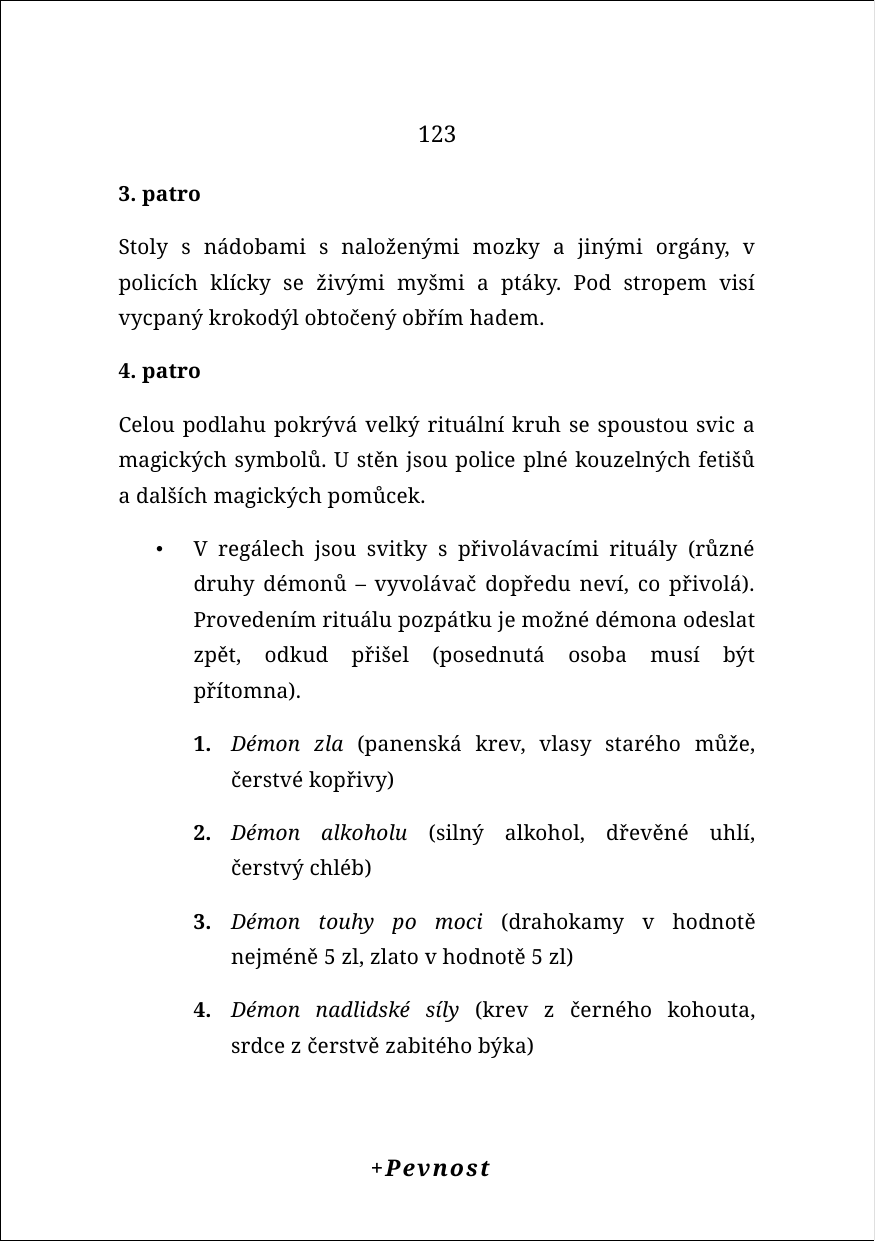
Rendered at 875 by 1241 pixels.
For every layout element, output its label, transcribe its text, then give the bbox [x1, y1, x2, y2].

list Démon nadlidské síly (krev z černého kohouta, srdce z čerstvě zabitého býka) [193, 996, 756, 1059]
list Démon touhy po moci (drahokamy v hodnotě nejméně 5 zl, zlato v hodnotě 5 zl) [193, 907, 756, 971]
text 3. patro [118, 179, 756, 207]
list Démon alkoholu (silný alkohol, dřevěné uhlí, čerstvý chléb) [193, 818, 756, 882]
list Démon zla (panenská krev, vlasy starého může, čerstvé kopřivy) [193, 729, 756, 793]
text 4. patro [118, 356, 756, 385]
text Celou podlahu pokrývá velký rituální kruh se spoustou svic a magických symbolů. U stěn jsou police plné kouzelných fetišů a dalších magických pomůcek. [118, 410, 756, 509]
text Stoly s nádobami s naloženými mozky a jinými orgány, v policích klícky se živými myšmi a ptáky. Pod stropem visí vycpaný krokodýl obtočený obřím hadem. [118, 232, 756, 332]
list V regálech jsou svitky s přivolávacími rituály (různé druhy démonů – vyvolávač dopředu neví, co přivolá). Provedením rituálu pozpátku je možné démona odeslat zpět, odkud přišel (posednutá osoba musí být přítomna). [156, 534, 756, 704]
